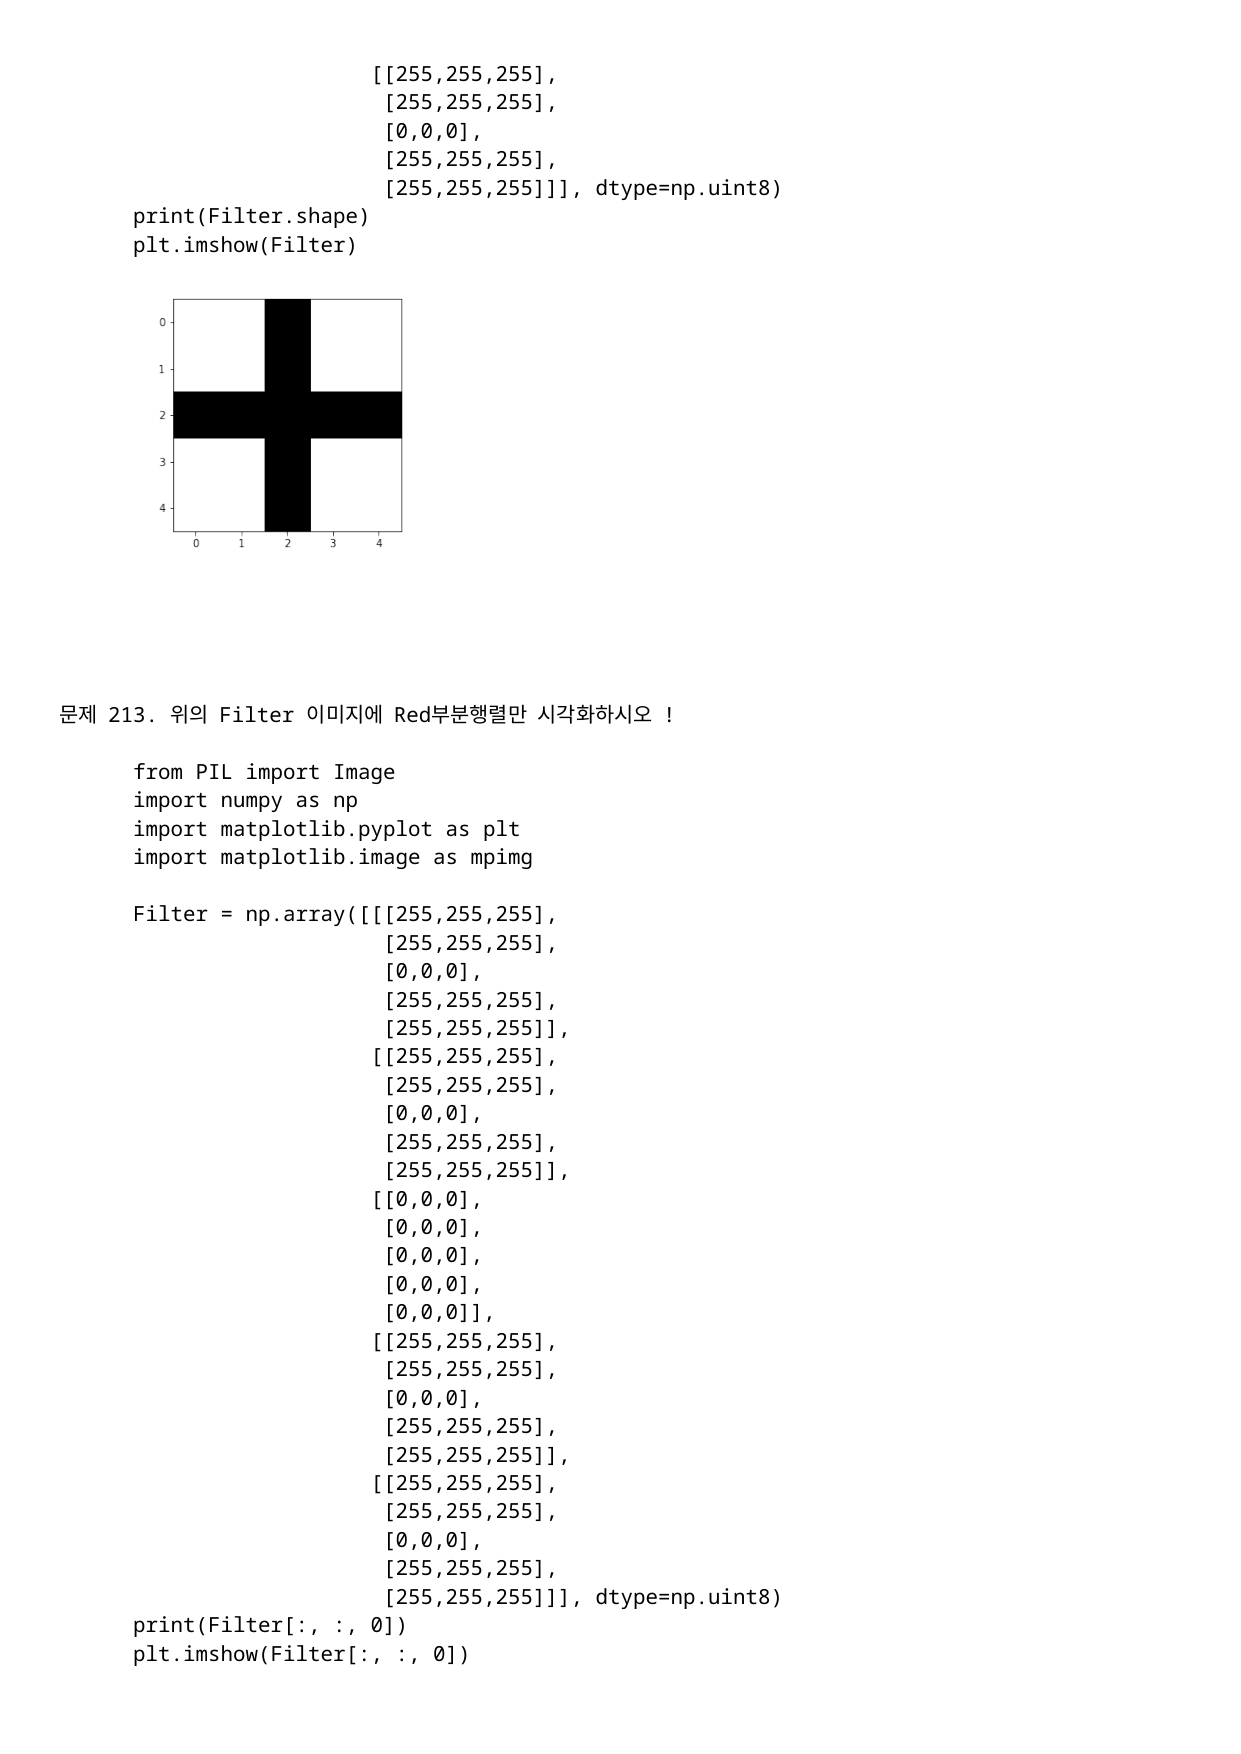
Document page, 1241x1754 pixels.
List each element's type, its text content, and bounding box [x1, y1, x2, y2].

text import matplotlib.image as mpimg [59, 842, 1181, 871]
text [255,255,255], [59, 1070, 1181, 1098]
text [255,255,255]], [59, 1155, 1181, 1184]
text [255,255,255], [59, 985, 1181, 1013]
text [255,255,255], [59, 928, 1181, 956]
text [255,255,255]], [59, 1440, 1181, 1468]
text [255,255,255], [59, 1354, 1181, 1383]
text plt.imshow(Filter) [59, 230, 1181, 258]
text [0,0,0], [59, 1269, 1181, 1297]
text [255,255,255], [59, 1497, 1181, 1525]
text print(Filter.shape) [59, 201, 1181, 230]
text [255,255,255]], [59, 1013, 1181, 1042]
text import numpy as np [59, 786, 1181, 814]
text [0,0,0], [59, 1212, 1181, 1241]
text print(Filter[:, :, 0]) [59, 1610, 1181, 1639]
text [[0,0,0], [59, 1184, 1181, 1212]
text from PIL import Image [59, 757, 1181, 786]
text [0,0,0]], [59, 1297, 1181, 1326]
text [0,0,0], [59, 956, 1181, 985]
text [0,0,0], [59, 116, 1181, 144]
text [[255,255,255], [59, 1326, 1181, 1354]
text 문제 213. 위의 Filter 이미지에 Red부분행렬만 시각화하시오 ! [59, 698, 1181, 729]
text [255,255,255], [59, 1127, 1181, 1155]
text [255,255,255], [59, 1411, 1181, 1440]
text [0,0,0], [59, 1098, 1181, 1127]
text [0,0,0], [59, 1241, 1181, 1269]
picture [151, 288, 412, 557]
text [0,0,0], [59, 1525, 1181, 1553]
text [[255,255,255], [59, 1468, 1181, 1497]
text [255,255,255]]], dtype=np.uint8) [59, 1582, 1181, 1610]
text [255,255,255], [59, 87, 1181, 116]
text plt.imshow(Filter[:, :, 0]) [59, 1639, 1181, 1667]
text [0,0,0], [59, 1383, 1181, 1411]
text [255,255,255], [59, 1553, 1181, 1582]
text [255,255,255]]], dtype=np.uint8) [59, 173, 1181, 201]
text [[255,255,255], [59, 1042, 1181, 1070]
text [255,255,255], [59, 144, 1181, 173]
text Filter = np.array([[[255,255,255], [59, 899, 1181, 928]
text [[255,255,255], [59, 59, 1181, 87]
text import matplotlib.pyplot as plt [59, 814, 1181, 842]
